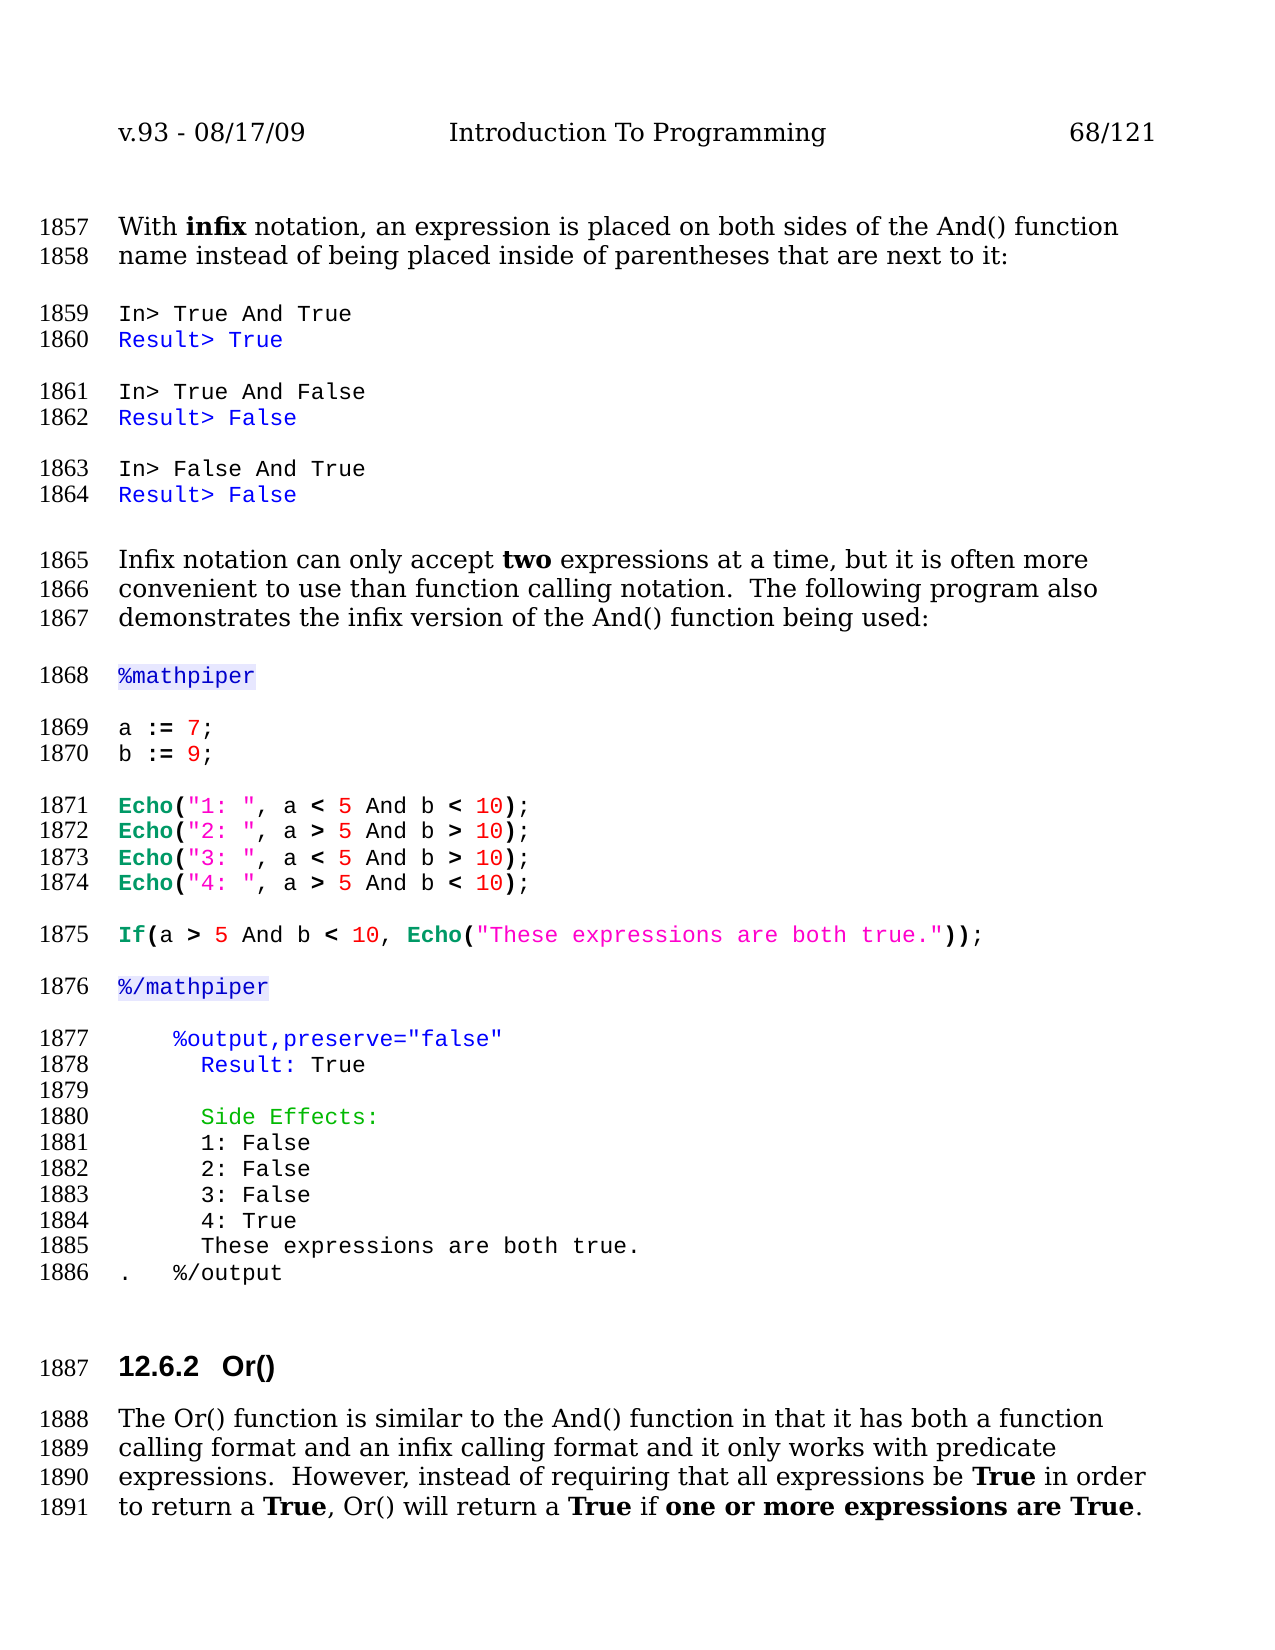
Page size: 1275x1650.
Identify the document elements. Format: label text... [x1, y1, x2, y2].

subtitle Or() [118, 1349, 1157, 1383]
text Echo("2: ", a > 5 And b > 10); [118, 820, 1157, 846]
text These expressions are both true. [118, 1235, 1157, 1261]
text Result> False [118, 484, 1157, 510]
text Result> False [118, 406, 1157, 432]
text b := 9; [118, 742, 1157, 768]
text Echo("4: ", a > 5 And b < 10); [118, 872, 1157, 898]
text Echo("1: ", a < 5 And b < 10); [118, 794, 1157, 820]
text %mathpiper [118, 664, 1157, 690]
text Result: True [118, 1053, 1157, 1079]
text 3: False [118, 1183, 1157, 1209]
text %output,preserve="false" [118, 1027, 1157, 1053]
text Side Effects: [118, 1105, 1157, 1131]
text The Or() function is similar to the And() function in that it has both a function calling format and an infix calling format and it only works with predicate expressions. However, instead of requiring that all expressions be True in order to return a True, Or() will return a True if one or more expressions are True. [118, 1404, 1157, 1521]
text 1: False [118, 1131, 1157, 1157]
text %/mathpiper [118, 976, 1157, 1001]
text With infix notation, an expression is placed on both sides of the And() function name instead of being placed inside of parentheses that are next to it: [118, 212, 1157, 270]
text In> True And False [118, 380, 1157, 406]
text Infix notation can only accept two expressions at a time, but it is often more convenient to use than function calling notation. The following program also demonstrates the infix version of the And() function being used: [118, 544, 1157, 632]
text Echo("3: ", a < 5 And b > 10); [118, 846, 1157, 872]
text If(a > 5 And b < 10, Echo("These expressions are both true.")); [118, 924, 1157, 949]
text Result> True [118, 328, 1157, 354]
text In> False And True [118, 458, 1157, 484]
text 2: False [118, 1157, 1157, 1183]
text . %/output [118, 1261, 1157, 1287]
text In> True And True [118, 302, 1157, 328]
text a := 7; [118, 716, 1157, 742]
text 4: True [118, 1209, 1157, 1235]
